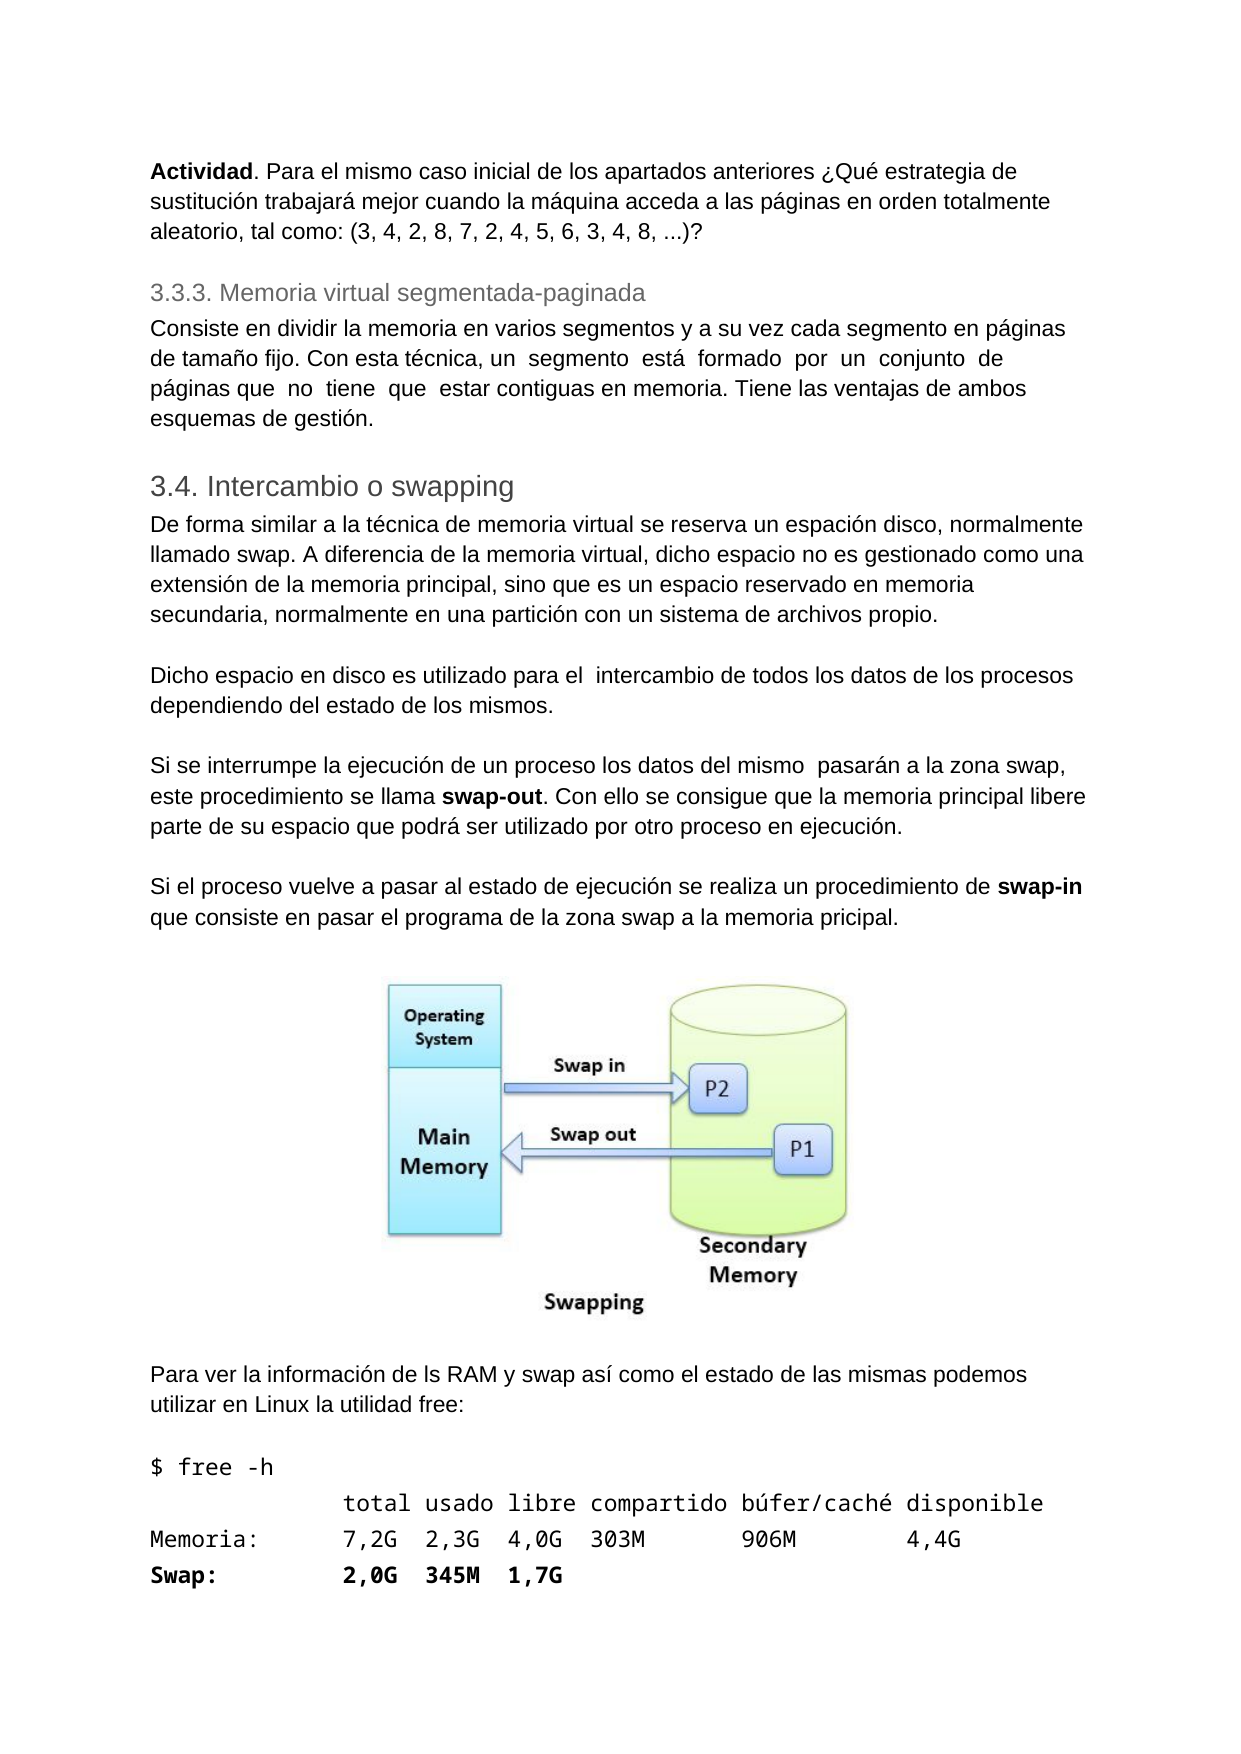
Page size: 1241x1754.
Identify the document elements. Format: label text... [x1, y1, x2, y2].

text $ free -h [150, 1451, 1090, 1482]
text Swap: 2,0G 345M 1,7G [150, 1559, 1090, 1590]
text Memoria: 7,2G 2,3G 4,0G 303M 906M 4,4G [150, 1523, 1090, 1554]
text Dicho espacio en disco es utilizado para el intercambio de todos los datos de los procesos dependiendo del estado de los mismos. [150, 662, 1090, 718]
text Consiste en dividir la memoria en varios segmentos y a su vez cada segmento en páginas de tamaño fijo. Con esta técnica, un segmento está formado por un conjunto de páginas que no tiene que estar contiguas en memoria. Tiene las ventajas de ambos esquemas de gestión. [150, 315, 1090, 432]
picture [381, 976, 859, 1323]
subtitle 3.4. Intercambio o swapping [150, 469, 1090, 502]
text Si se interrumpe la ejecución de un proceso los datos del mismo pasarán a la zona swap, este procedimiento se llama swap-out. Con ello se consigue que la memoria principal libere parte de su espacio que podrá ser utilizado por otro proceso en ejecución. [150, 752, 1090, 839]
text Para ver la información de ls RAM y swap así como el estado de las mismas podemos utilizar en Linux la utilidad free: [150, 1361, 1090, 1417]
text Si el proceso vuelve a pasar al estado de ejecución se realiza un procedimiento de swap-in que consiste en pasar el programa de la zona swap a la memoria pricipal. [150, 873, 1090, 930]
text total usado libre compartido búfer/caché disponible [150, 1487, 1090, 1518]
text De forma similar a la técnica de memoria virtual se reserva un espación disco, normalmente llamado swap. A diferencia de la memoria virtual, dicho espacio no es gestionado como una extensión de la memoria principal, sino que es un espacio reservado en memoria secundaria, normalmente en una partición con un sistema de archivos propio. [150, 511, 1090, 628]
text Actividad. Para el mismo caso inicial de los apartados anteriores ¿Qué estrategia de sustitución trabajará mejor cuando la máquina acceda a las páginas en orden totalmente aleatorio, tal como: (3, 4, 2, 8, 7, 2, 4, 5, 6, 3, 4, 8, ...)? [150, 158, 1090, 245]
subtitle 3.3.3. Memoria virtual segmentada-paginada [150, 278, 1090, 306]
